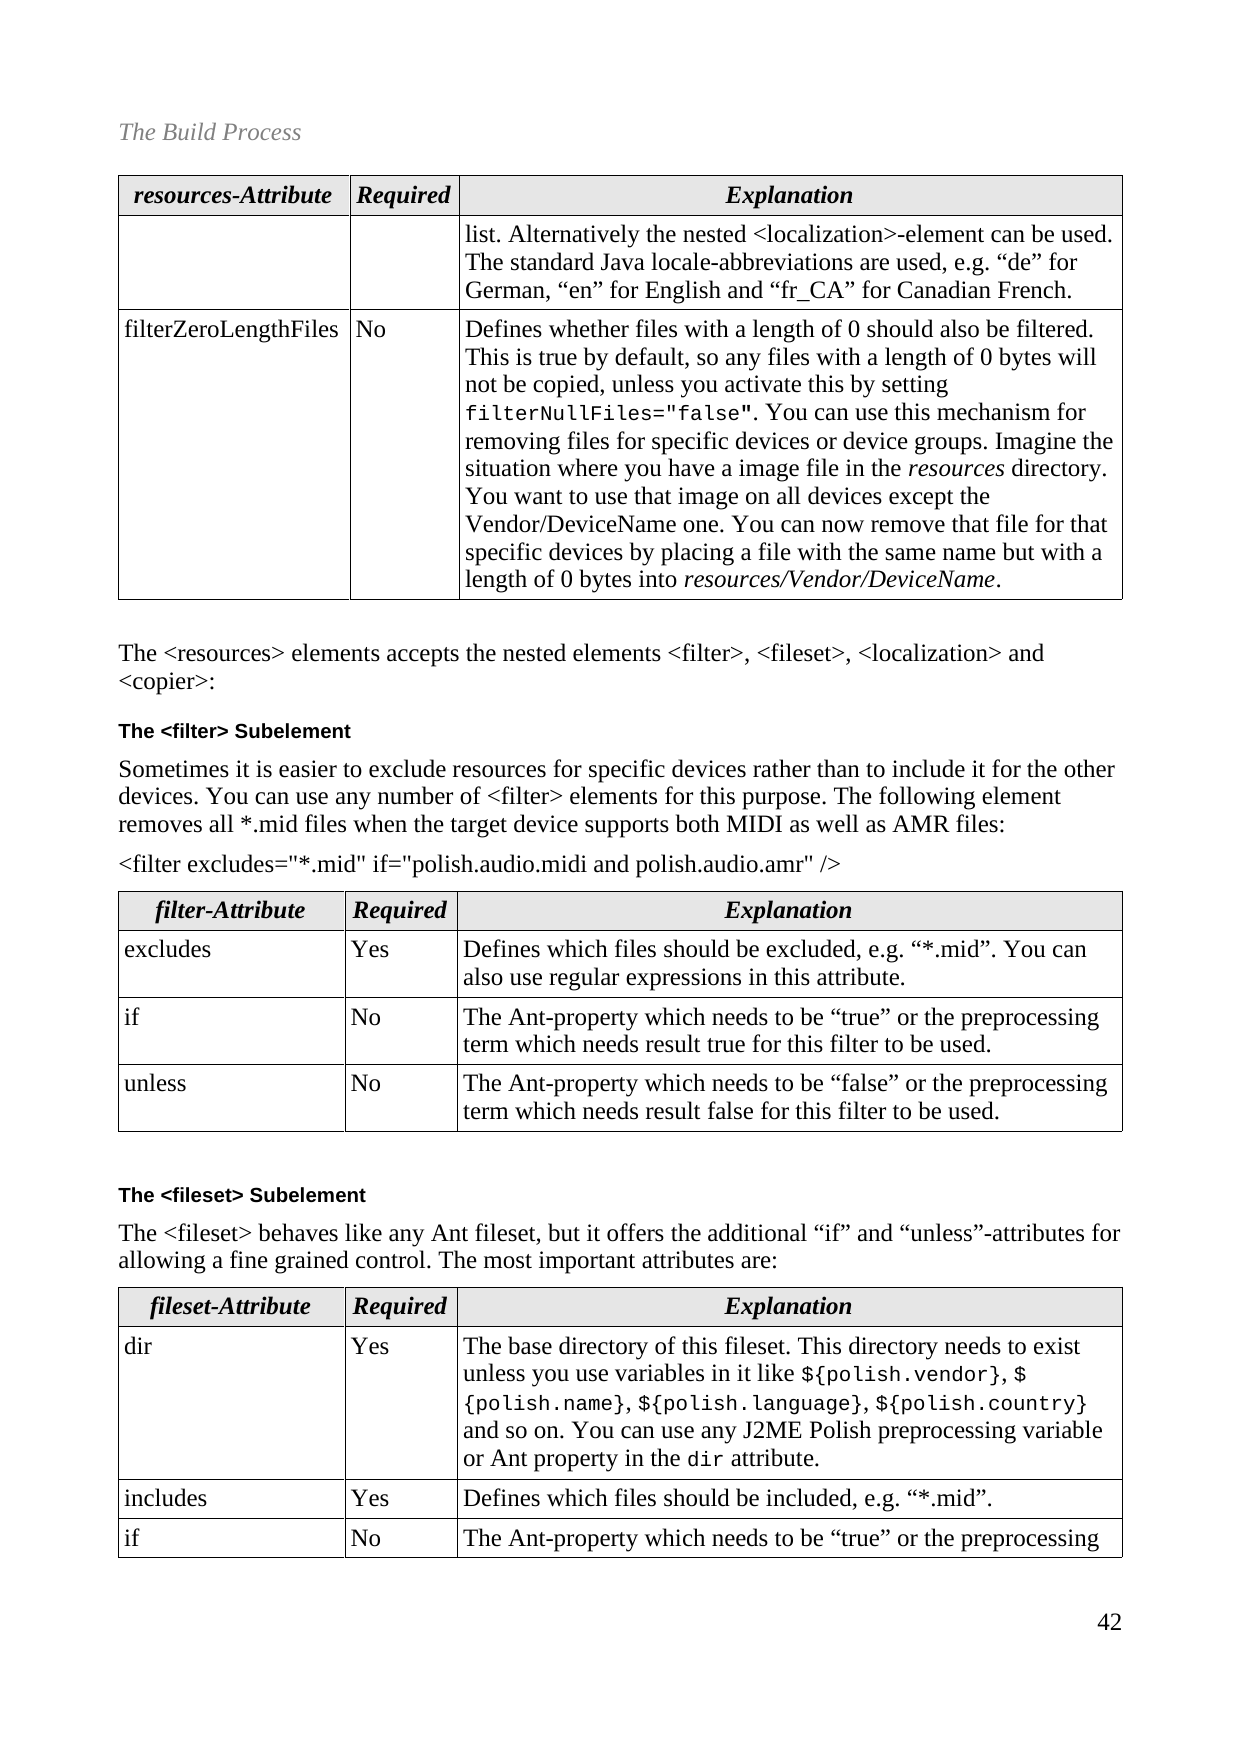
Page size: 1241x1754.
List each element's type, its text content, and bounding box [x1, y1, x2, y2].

table_cell excludes [119, 931, 344, 997]
table_cell No [346, 1065, 457, 1131]
table_header fileset-Attribute [119, 1288, 344, 1326]
table_cell No [351, 310, 459, 599]
table_header Explanation [460, 176, 1122, 215]
table_cell No [346, 1519, 457, 1557]
table_cell No [346, 998, 457, 1064]
text Sometimes it is easier to exclude resources for specific devices rather than to include it for the other devices. You can use any number of <filter> elements for this purpose. The following element removes all *.mid files when the target device supports both MIDI as well as AMR files: [118, 755, 1122, 838]
table_header Explanation [458, 892, 1122, 930]
text <filter excludes="*.mid" if="polish.audio.midi and polish.audio.amr" /> [118, 850, 1122, 878]
table_cell The base directory of this fileset. This directory needs to exist unless you use variables in it like ${polish.vendor}, ${polish.name}, ${polish.language}, ${polish.country} and so on. You can use any J2ME Polish preprocessing variable or Ant property in the dir attribute. [458, 1327, 1122, 1479]
table_cell Defines whether files with a length of 0 should also be filtered. This is true by default, so any files with a length of 0 bytes will not be copied, unless you activate this by setting filterNullFiles="false". You can use this mechanism for removing files for specific devices or device groups. Imagine the situation where you have a image file in the resources directory. You want to use that image on all devices except the Vendor/DeviceName one. You can now remove that file for that specific devices by placing a file with the same name but with a length of 0 bytes into resources/Vendor/DeviceName. [460, 310, 1122, 599]
table_cell list. Alternatively the nested <localization>-element can be used. The standard Java locale-abbreviations are used, e.g. “de” for German, “en” for English and “fr_CA” for Canadian French. [460, 216, 1122, 309]
table_header Required [346, 892, 457, 930]
table_header Explanation [458, 1288, 1122, 1326]
table_cell [119, 216, 349, 309]
table_header filter-Attribute [119, 892, 344, 930]
table_header Required [351, 176, 459, 215]
text The <fileset> behaves like any Ant fileset, but it offers the additional “if” and “unless”-attributes for allowing a fine grained control. The most important attributes are: [118, 1219, 1122, 1274]
table_cell Defines which files should be excluded, e.g. “*.mid”. You can also use regular expressions in this attribute. [458, 931, 1122, 997]
table_cell Yes [346, 931, 457, 997]
table_cell dir [119, 1327, 344, 1479]
table_cell The Ant-property which needs to be “true” or the preprocessing [458, 1519, 1122, 1557]
table_header Required [346, 1288, 457, 1326]
table_cell if [119, 998, 344, 1064]
table_header resources-Attribute [119, 176, 349, 215]
text The <resources> elements accepts the nested elements <filter>, <fileset>, <localization> and <copier>: [118, 639, 1122, 694]
table_cell includes [119, 1480, 344, 1518]
table_cell unless [119, 1065, 344, 1131]
subtitle The <fileset> Subelement [118, 1183, 1122, 1206]
table_cell filterZeroLengthFiles [119, 310, 349, 599]
table_cell Yes [346, 1327, 457, 1479]
table_cell Yes [346, 1480, 457, 1518]
table_cell The Ant-property which needs to be “false” or the preprocessing term which needs result false for this filter to be used. [458, 1065, 1122, 1131]
subtitle The <filter> Subelement [118, 719, 1122, 742]
table_cell Defines which files should be included, e.g. “*.mid”. [458, 1480, 1122, 1518]
table_cell [351, 216, 459, 309]
table_cell The Ant-property which needs to be “true” or the preprocessing term which needs result true for this filter to be used. [458, 998, 1122, 1064]
table_cell if [119, 1519, 344, 1557]
